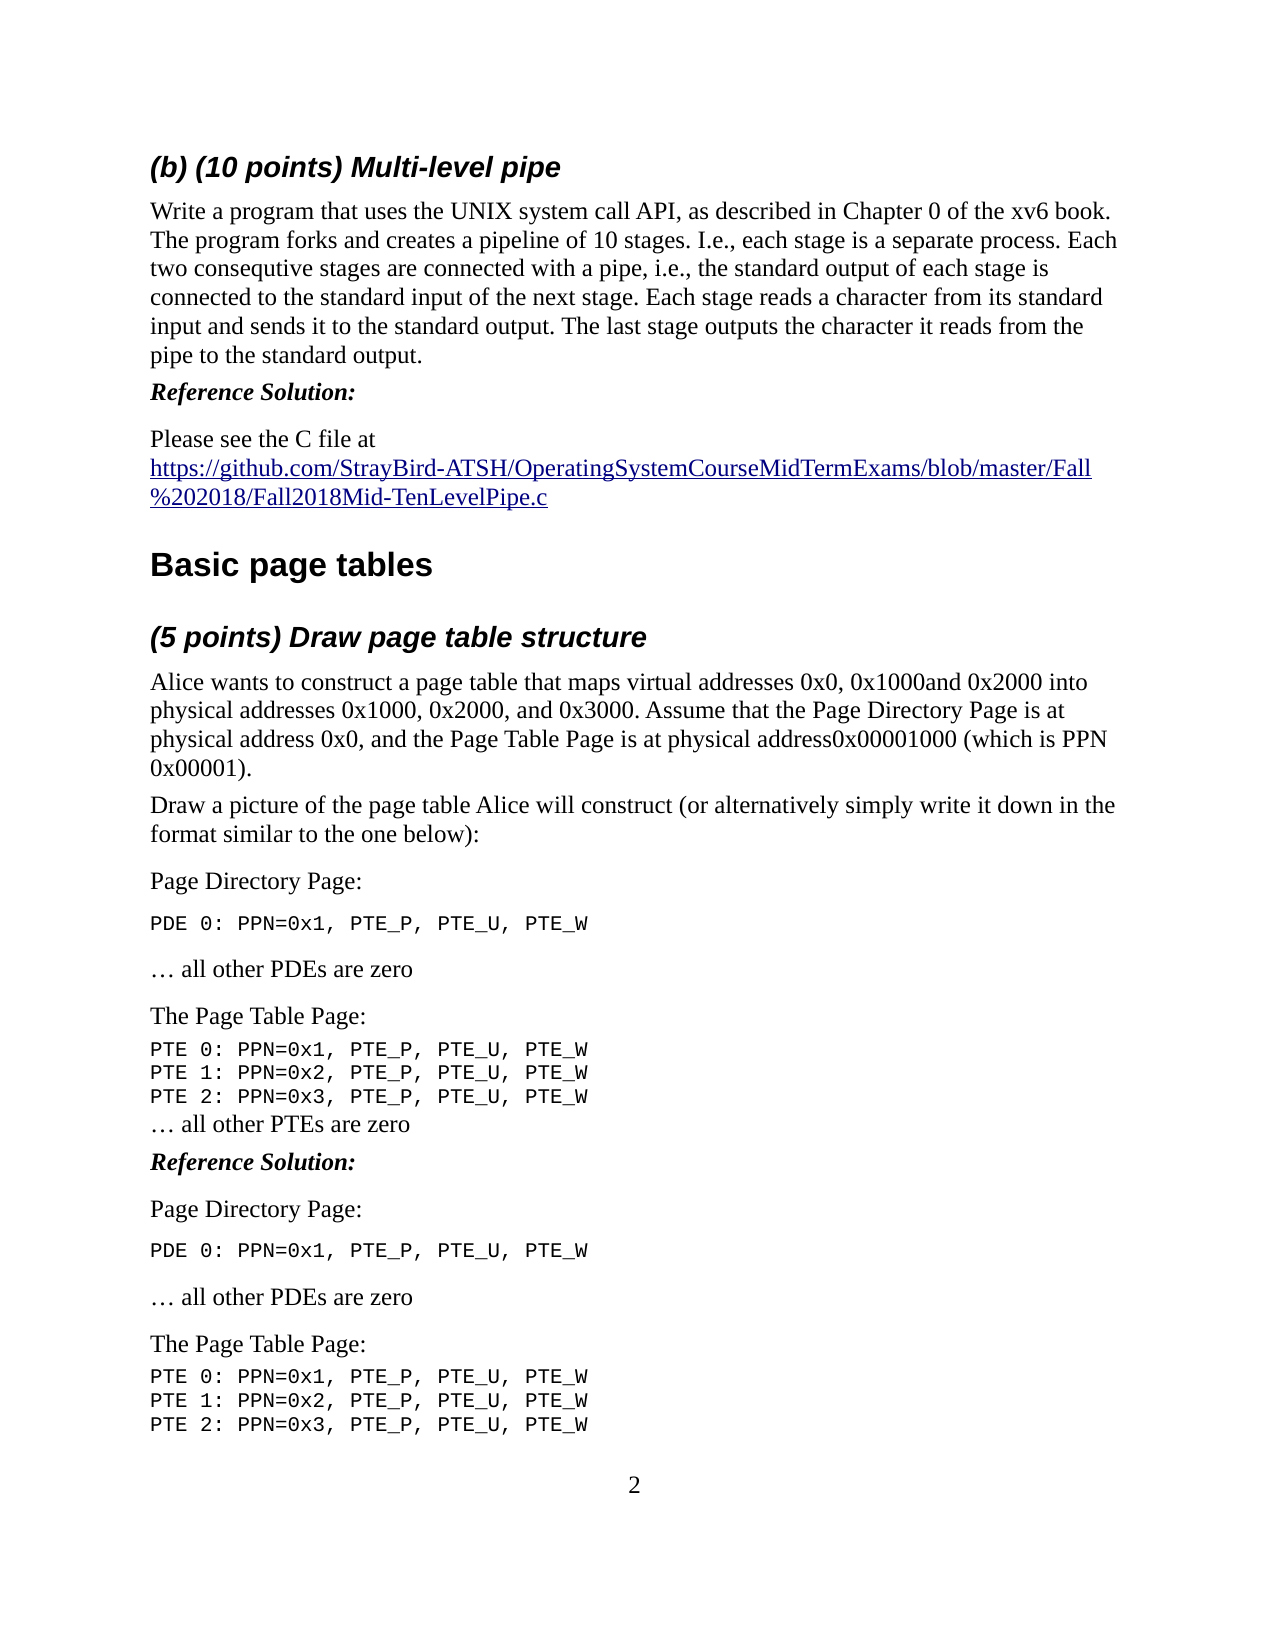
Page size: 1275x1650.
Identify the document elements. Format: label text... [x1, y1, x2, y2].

subtitle Basic page tables [150, 544, 1125, 583]
text Page Directory Page: [150, 1194, 1125, 1223]
text PDE 0: PPN=0x1, PTE_P, PTE_U, PTE_W [150, 913, 1125, 936]
text PDE 0: PPN=0x1, PTE_P, PTE_U, PTE_W [150, 1241, 1125, 1264]
subtitle (b) (10 points) Multi-level pipe [150, 150, 1125, 183]
text PTE 1: PPN=0x2, PTE_P, PTE_U, PTE_W [150, 1390, 1125, 1414]
text Write a program that uses the UNIX system call API, as described in Chapter 0 of the xv6 book. The program forks and creates a pipeline of 10 stages. I.e., each stage is a separate process. Each two consequtive stages are connected with a pipe, i.e., the standard output of each stage is connected to the standard input of the next stage. Each stage reads a character from its standard input and sends it to the standard output. The last stage outputs the character it reads from the pipe to the standard output. [150, 196, 1125, 368]
text … all other PTEs are zero [150, 1109, 1125, 1138]
text PTE 1: PPN=0x2, PTE_P, PTE_U, PTE_W [150, 1062, 1125, 1086]
text … all other PDEs are zero [150, 1282, 1125, 1311]
text Reference Solution: [150, 377, 1125, 406]
subtitle (5 points) Draw page table structure [150, 621, 1125, 654]
text The Page Table Page: [150, 1329, 1125, 1357]
text Alice wants to construct a page table that maps virtual addresses 0x0, 0x1000and 0x2000 into physical addresses 0x1000, 0x2000, and 0x3000. Assume that the Page Directory Page is at physical address 0x0, and the Page Table Page is at physical address0x00001000 (which is PPN 0x00001). [150, 667, 1125, 782]
text PTE 2: PPN=0x3, PTE_P, PTE_U, PTE_W [150, 1414, 1125, 1437]
text PTE 0: PPN=0x1, PTE_P, PTE_U, PTE_W [150, 1038, 1125, 1062]
text Draw a picture of the page table Alice will construct (or alternatively simply write it down in the format similar to the one below): [150, 791, 1125, 848]
text Reference Solution: [150, 1147, 1125, 1176]
text The Page Table Page: [150, 1001, 1125, 1029]
text Page Directory Page: [150, 866, 1125, 895]
text … all other PDEs are zero [150, 954, 1125, 983]
text Please see the C file at https://github.com/StrayBird-ATSH/OperatingSystemCourseMidTermExams/blob/master/Fall%202018/Fall2018Mid-TenLevelPipe.c [150, 424, 1125, 510]
text PTE 0: PPN=0x1, PTE_P, PTE_U, PTE_W [150, 1366, 1125, 1390]
text PTE 2: PPN=0x3, PTE_P, PTE_U, PTE_W [150, 1086, 1125, 1109]
